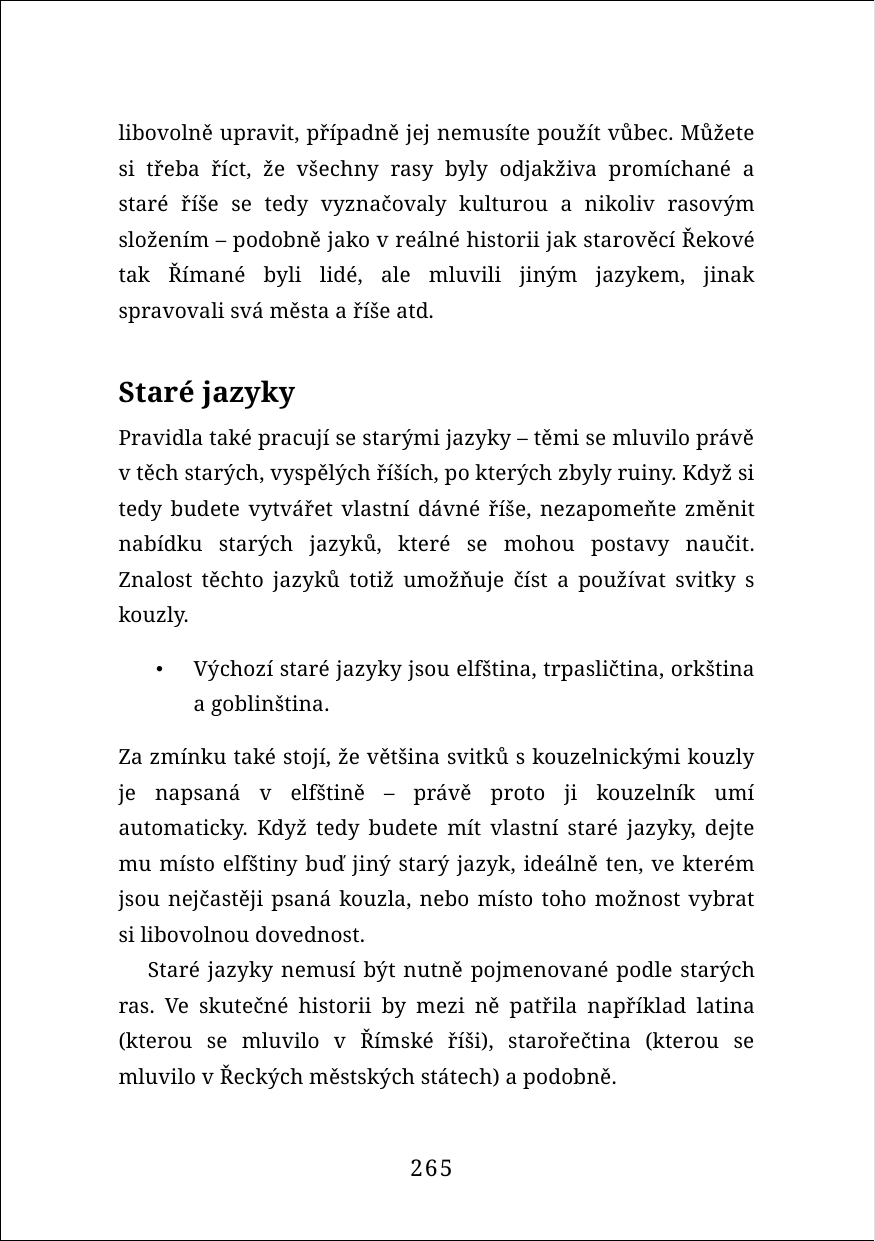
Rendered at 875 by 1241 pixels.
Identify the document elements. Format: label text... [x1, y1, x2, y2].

text Pravidla také pracují se starými jazyky – těmi se mluvilo právě v těch starých, vyspělých říších, po kterých zbyly ruiny. Když si tedy budete vytvářet vlastní dávné říše, nezapomeňte změnit nabídku starých jazyků, které se mohou postavy naučit. Znalost těchto jazyků totiž umožňuje číst a používat svitky s kouzly. [118, 423, 756, 629]
text Za zmínku také stojí, že většina svitků s kouzelnickými kouzly je napsaná v elfštině – právě proto ji kouzelník umí automaticky. Když tedy budete mít vlastní staré jazyky, dejte mu místo elfštiny buď jiný starý jazyk, ideálně ten, ve kterém jsou nejčastěji psaná kouzla, nebo místo toho možnost vybrat si libovolnou dovednost. Staré jazyky nemusí být nutně pojmenované podle starých ras. Ve skutečné historii by mezi ně patřila například latina (kterou se mluvilo v Římské říši), starořečtina (kterou se mluvilo v Řeckých městských státech) a podobně. [118, 742, 756, 1091]
list Výchozí staré jazyky jsou elfština, trpasličtina, orkština a goblinština. [156, 654, 756, 718]
text libovolně upravit, případně jej nemusíte použít vůbec. Můžete si třeba říct, že všechny rasy byly odjakživa promíchané a staré říše se tedy vyznačovaly kulturou a nikoliv rasovým složením – podobně jako v reálné historii jak starověcí Řekové tak Římané byli lidé, ale mluvili jiným jazykem, jinak spravovali svá města a říše atd. [118, 118, 756, 324]
subtitle Staré jazyky [118, 373, 756, 411]
